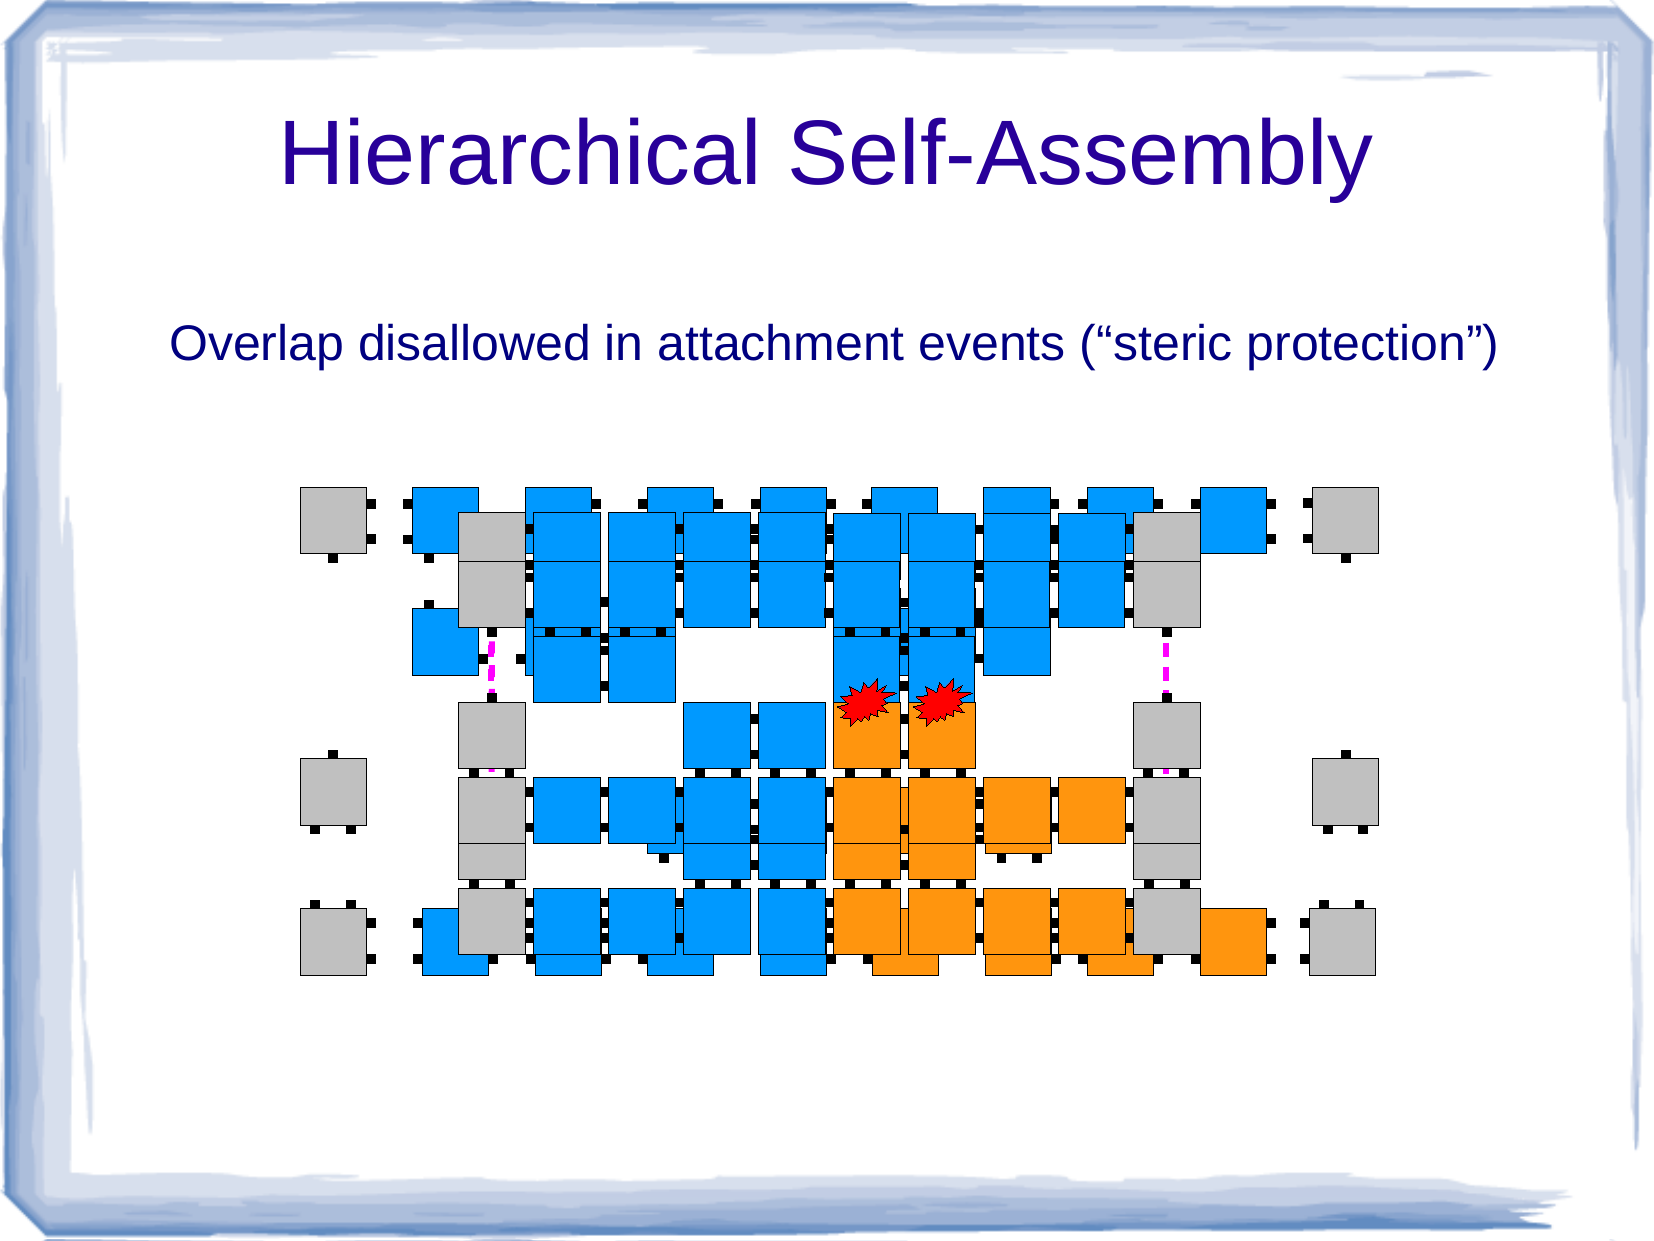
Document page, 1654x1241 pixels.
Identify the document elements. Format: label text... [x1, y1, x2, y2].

text_box [1300, 900, 1376, 976]
text_box [1312, 750, 1379, 834]
text_box [403, 487, 1276, 976]
text_box [300, 750, 367, 834]
text_box [300, 900, 376, 976]
text_box [300, 487, 376, 563]
picture [0, 0, 1654, 1241]
text_box Overlap disallowed in attachment events (“steric protection”) [94, 308, 1576, 379]
text_box [1303, 487, 1379, 563]
title Hierarchical Self-Assembly [82, 49, 1571, 257]
